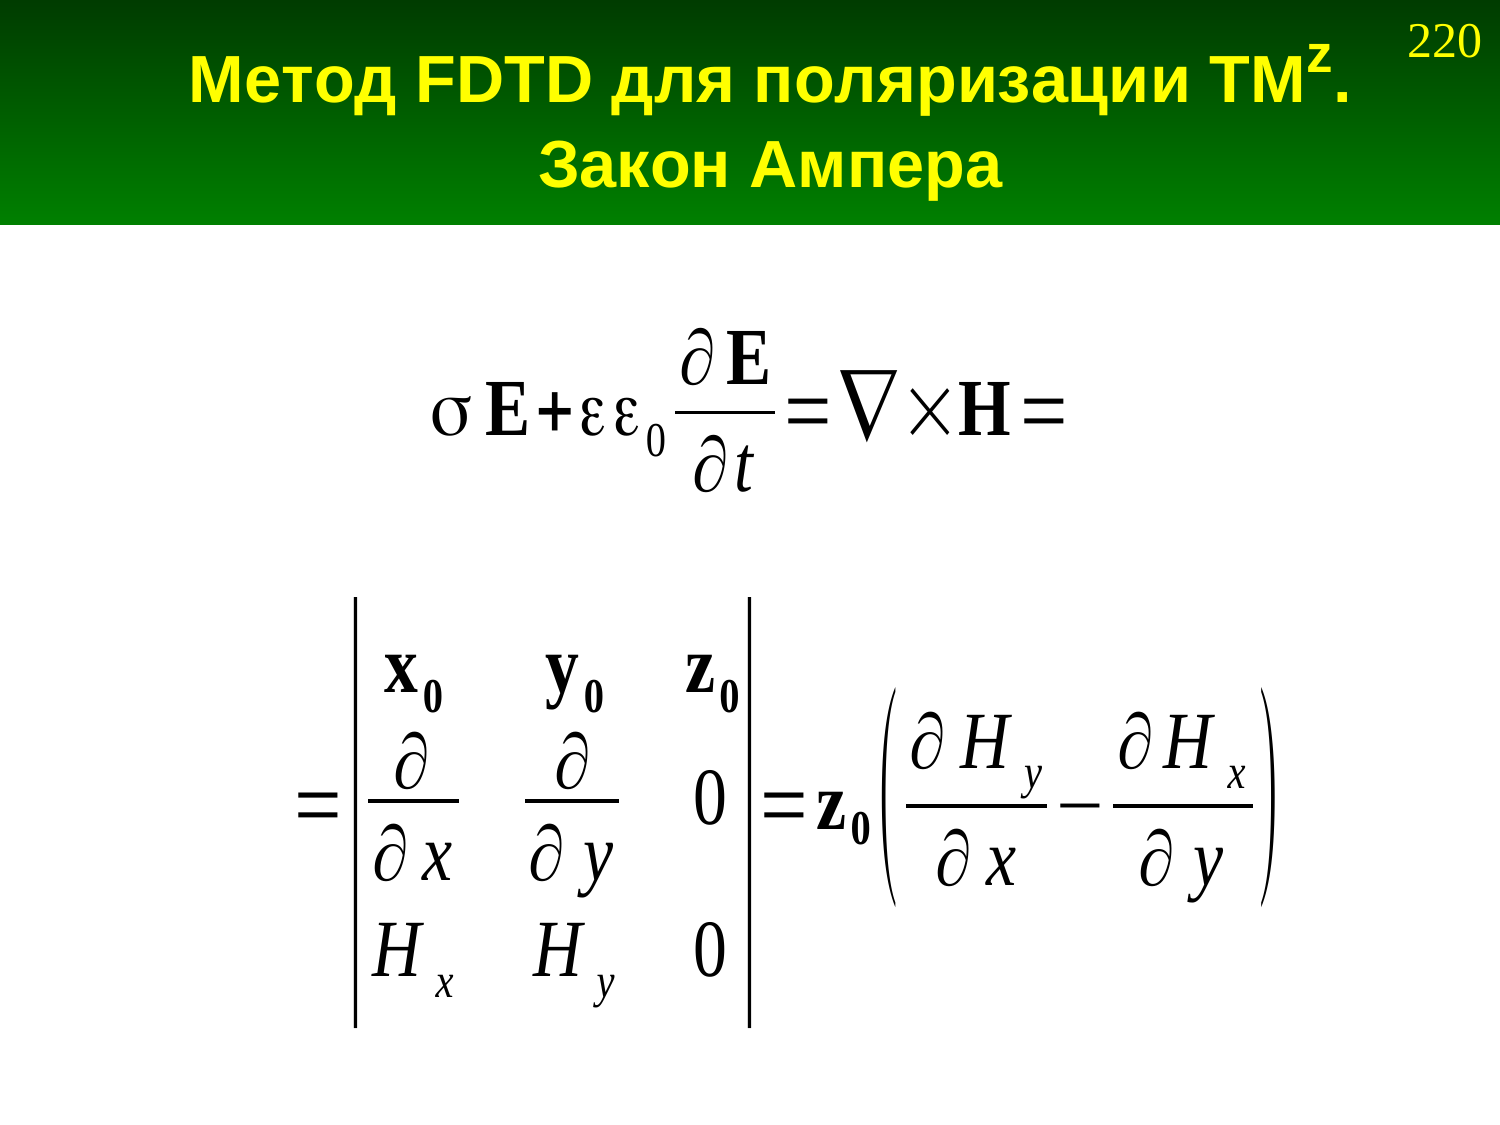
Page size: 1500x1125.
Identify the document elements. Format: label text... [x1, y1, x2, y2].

title Метод FDTD для поляризации TMz. Закон Ампера [100, 2, 1441, 209]
chart [413, 314, 1089, 508]
chart [274, 590, 1299, 1029]
